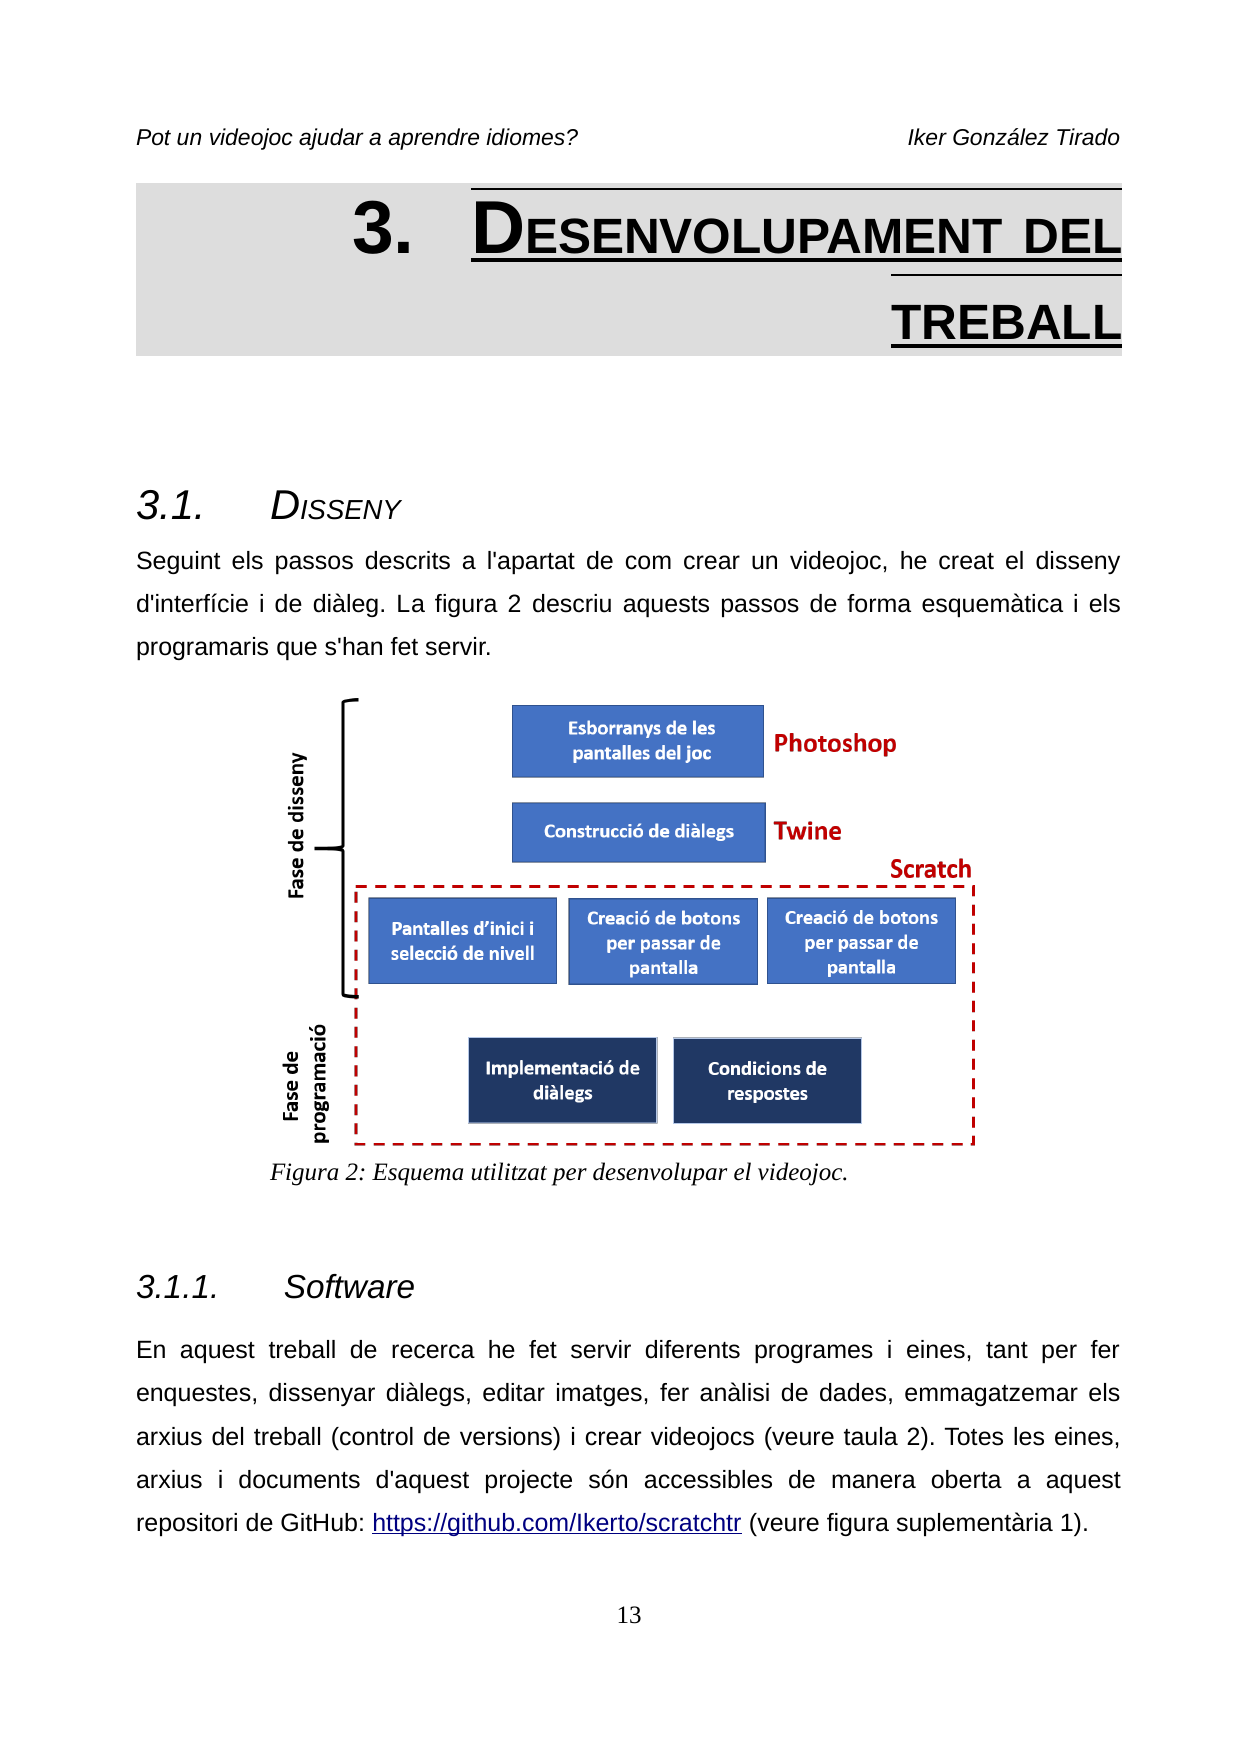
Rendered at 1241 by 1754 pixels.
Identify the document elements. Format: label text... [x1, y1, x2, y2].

text Seguint els passos descrits a l'apartat de com crear un videojoc, he creat el disseny d'interfície i de diàleg. La figura 2 descriu aquests passos de forma esquemàtica i els programaris que s'han fet servir. [136, 546, 1122, 661]
text En aquest treball de recerca he fet servir diferents programes i eines, tant per fer enquestes, dissenyar diàlegs, editar imatges, fer anàlisi de dades, emmagatzemar els arxius del treball (control de versions) i crear videojocs (veure taula 2). Totes les eines, arxius i documents d'aquest projecte són accessibles de manera oberta a aquest repositori de GitHub: https://github.com/Ikerto/scratchtr (veure figura suplementària 1). [136, 1335, 1122, 1537]
text Figura 2: Esquema utilitzat per desenvolupar el videojoc. [270, 1158, 988, 1186]
subtitle Software [136, 1267, 1122, 1306]
picture [269, 698, 989, 1158]
subtitle Desenvolupament del treball [136, 183, 1122, 356]
subtitle Disseny [136, 480, 1122, 528]
